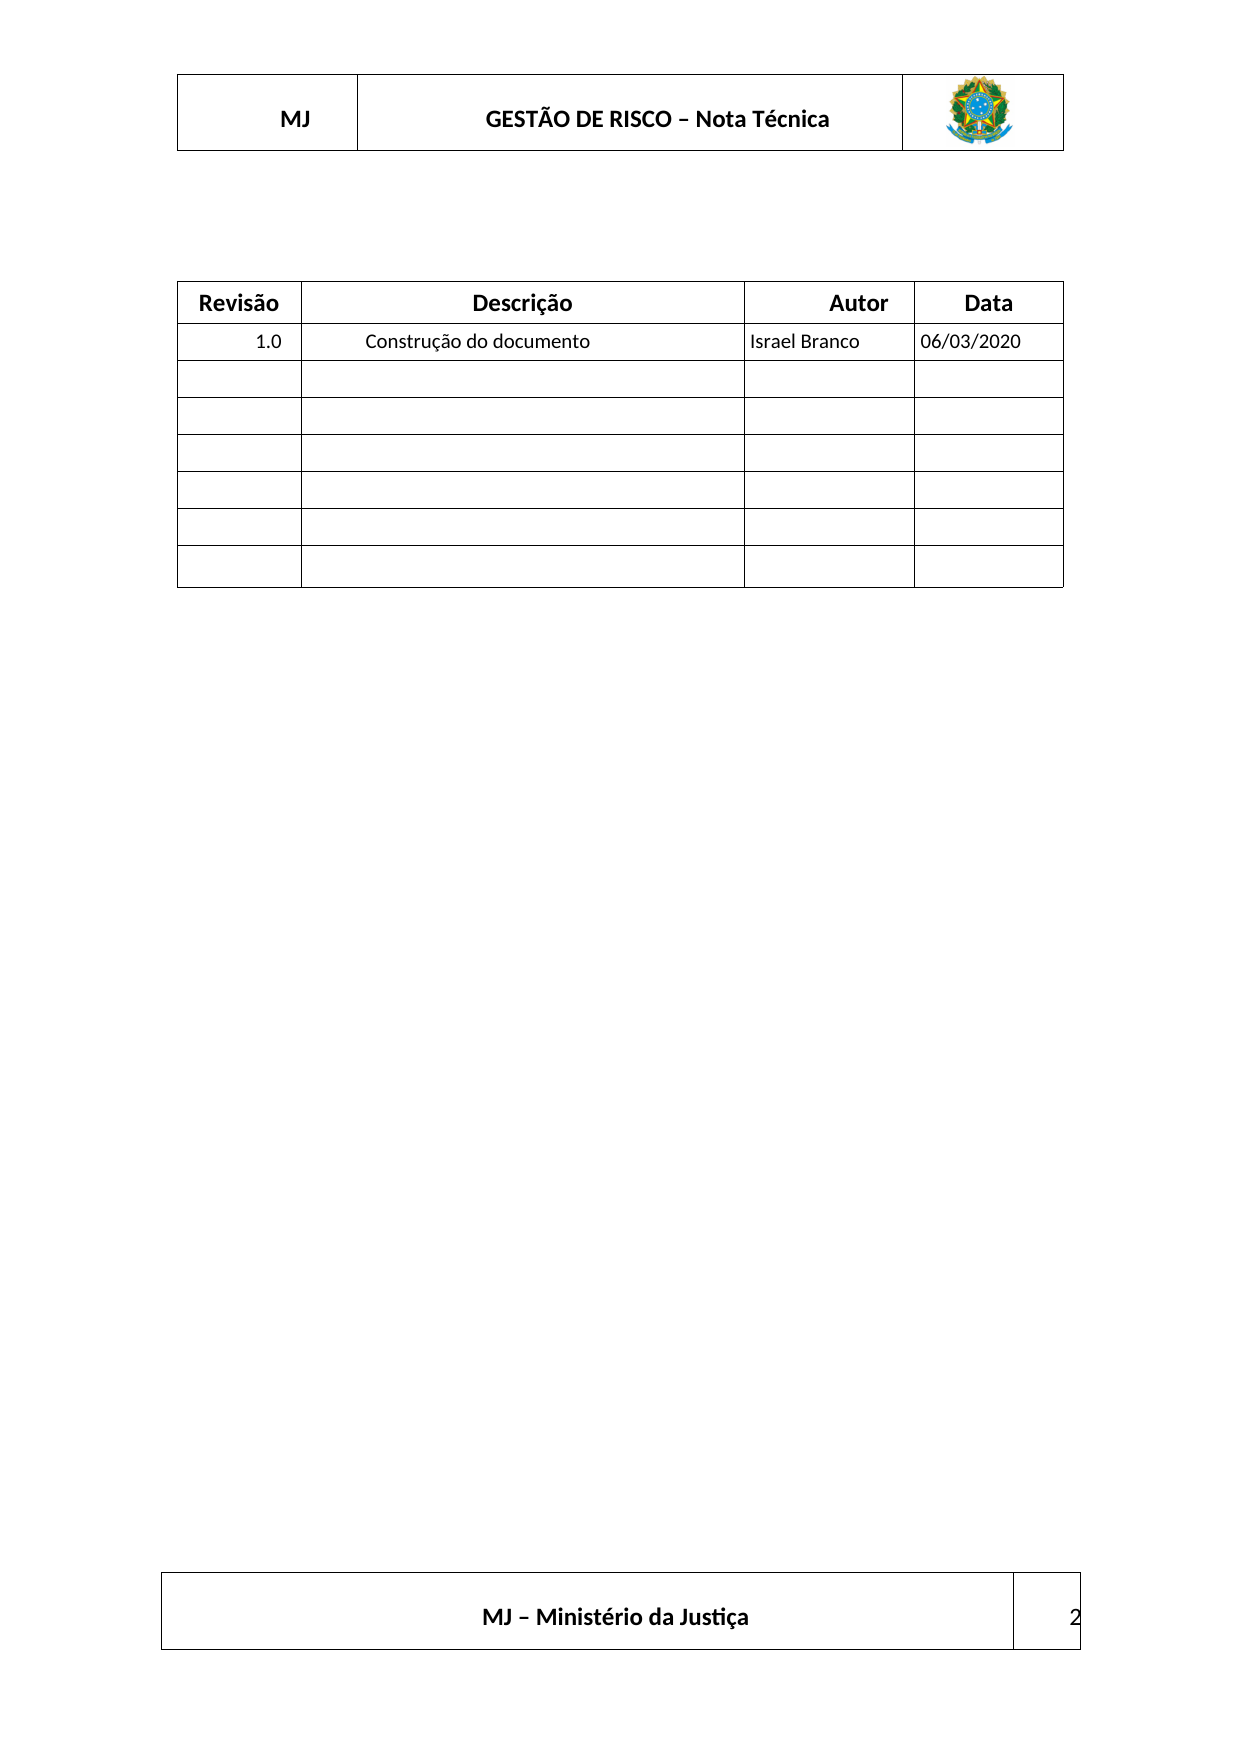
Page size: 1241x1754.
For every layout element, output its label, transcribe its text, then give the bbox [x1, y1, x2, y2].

table_cell Israel Branco [745, 324, 914, 360]
table_cell [745, 472, 914, 508]
table_cell [915, 509, 1063, 545]
table_cell [915, 472, 1063, 508]
table_cell [178, 509, 301, 545]
table_cell [745, 435, 914, 471]
table_cell [745, 546, 914, 587]
table_cell [915, 398, 1063, 434]
table_cell [178, 546, 301, 587]
table_cell [302, 435, 744, 471]
table_cell [915, 435, 1063, 471]
table_cell [302, 546, 744, 587]
table_cell 1.0 [178, 324, 301, 360]
table_cell [302, 472, 744, 508]
table_cell [745, 509, 914, 545]
table_cell [302, 361, 744, 397]
table_header Descrição [302, 282, 744, 323]
table_cell Construção do documento [302, 324, 744, 360]
table_cell [302, 509, 744, 545]
table_header Revisão [178, 282, 301, 323]
table_cell [745, 361, 914, 397]
table_cell [178, 361, 301, 397]
table_cell 06/03/2020 [915, 324, 1063, 360]
table_cell [178, 435, 301, 471]
table_cell [302, 398, 744, 434]
picture [944, 75, 1020, 149]
table_header Data [915, 282, 1063, 323]
table_cell [915, 546, 1063, 587]
table_cell [915, 361, 1063, 397]
table_cell [745, 398, 914, 434]
table_cell [178, 472, 301, 508]
table_header Autor [745, 282, 914, 323]
table_cell [178, 398, 301, 434]
